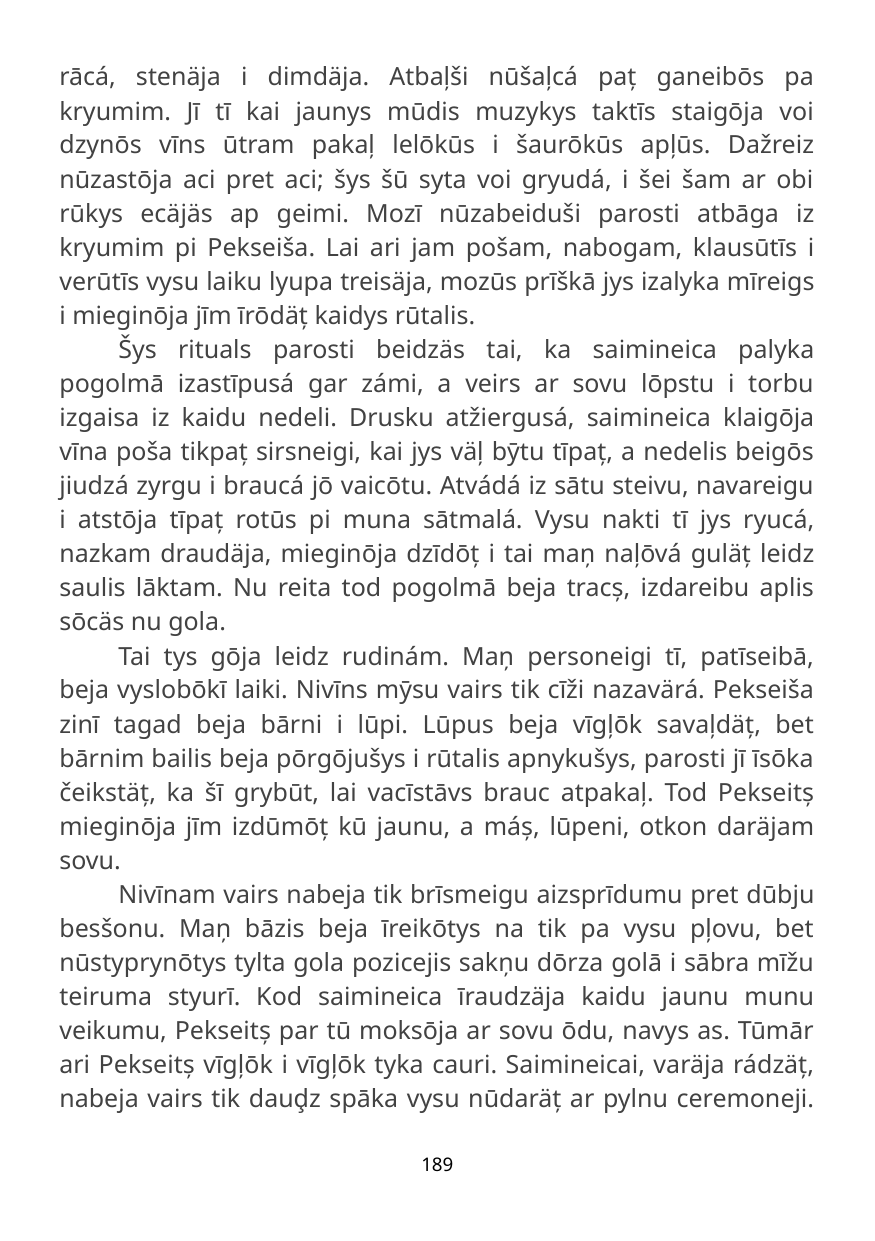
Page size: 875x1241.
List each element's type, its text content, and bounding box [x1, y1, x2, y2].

text Nivīnam vairs nabeja tik brīsmeigu aizsprīdumu pret dūbju besšonu. Maņ bāzis beja īreikōtys na tik pa vysu pļovu, bet nūstyprynōtys tylta gola pozicejis sakņu dōrza golā i sābra mīžu teiruma styurī. Kod saimineica īraudzäja kaidu jaunu munu veikumu, Pekseitș par tū moksōja ar sovu ōdu, navys as. Tūmār ari Pekseitș vīgļōk i vīgļōk tyka cauri. Saimineicai, varäja rádzäț, nabeja vairs tik dauḑz spāka vysu nūdaräț ar pylnu ceremoneji. [59, 877, 815, 1115]
text Tai tys gōja leidz rudinám. Maņ personeigi tī, patīseibā, beja vyslobōkī laiki. Nivīns mȳsu vairs tik cīži nazavärá. Pekseiša zinī tagad beja bārni i lūpi. Lūpus beja vīgļōk savaļdäț, bet bārnim bailis beja pōrgōjušys i rūtalis apnykušys, parosti jī īsōka čeikstäț, ka šī grybūt, lai vacīstāvs brauc atpakaļ. Tod Pekseitș mieginōja jīm izdūmōț kū jaunu, a máș, lūpeni, otkon daräjam sovu. [59, 638, 815, 877]
text Šys rituals parosti beidzäs tai, ka saimineica palyka pogolmā izastīpusá gar zámi, a veirs ar sovu lōpstu i torbu izgaisa iz kaidu nedeli. Drusku atžiergusá, saimineica klaigōja vīna poša tikpaț sirsneigi, kai jys väļ bȳtu tīpaț, a nedelis beigōs jiudzá zyrgu i braucá jō vaicōtu. Atvádá iz sātu steivu, navareigu i atstōja tīpaț rotūs pi muna sātmalá. Vysu nakti tī jys ryucá, nazkam draudäja, mieginōja dzīdōț i tai maņ naļōvá guläț leidz saulis lāktam. Nu reita tod pogolmā beja tracș, izdareibu aplis sōcäs nu gola. [59, 332, 815, 638]
text rācá, stenäja i dimdäja. Atbaļši nūšaļcá paț ganeibōs pa kryumim. Jī tī kai jaunys mūdis muzykys taktīs staigōja voi dzynōs vīns ūtram pakaļ lelōkūs i šaurōkūs apļūs. Dažreiz nūzastōja aci pret aci; šys šū syta voi gryudá, i šei šam ar obi rūkys ecäjäs ap geimi. Mozī nūzabeiduši parosti atbāga iz kryumim pi Pekseiša. Lai ari jam pošam, nabogam, klausūtīs i verūtīs vysu laiku lyupa treisäja, mozūs prīškā jys izalyka mīreigs i mieginōja jīm īrōdäț kaidys rūtalis. [59, 59, 815, 332]
